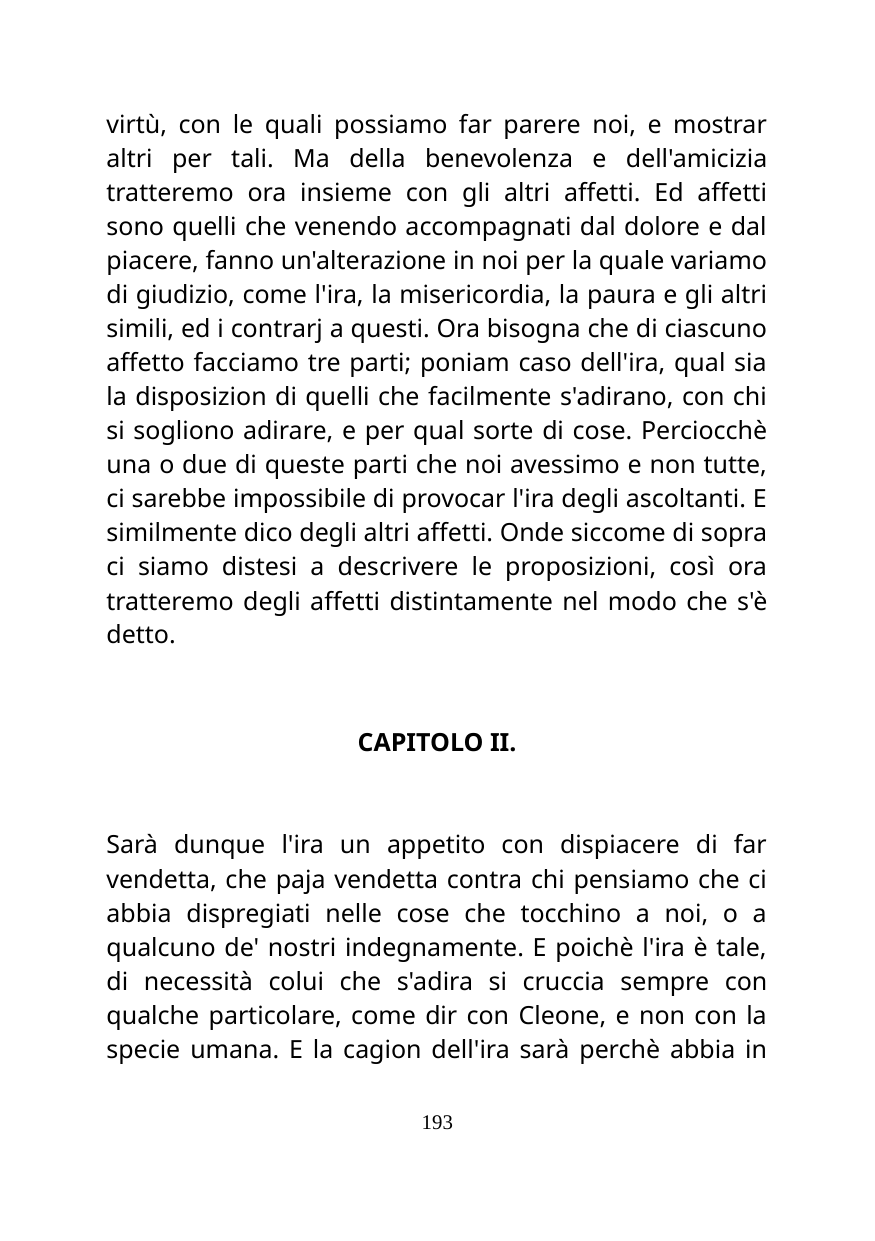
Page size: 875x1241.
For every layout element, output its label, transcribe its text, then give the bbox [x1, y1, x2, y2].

text virtù, con le quali possiamo far parere noi, e mostrar altri per tali. Ma della benevolenza e dell'amicizia tratteremo ora insieme con gli altri affetti. Ed affetti sono quelli che venendo accompagnati dal dolore e dal piacere, fanno un'alterazione in noi per la quale variamo di giudizio, come l'ira, la misericordia, la paura e gli altri simili, ed i contrarj a questi. Ora bisogna che di ciascuno affetto facciamo tre parti; poniam caso dell'ira, qual sia la disposizion di quelli che facilmente s'adirano, con chi si sogliono adirare, e per qual sorte di cose. Perciocchè una o due di queste parti che noi avessimo e non tutte, ci sarebbe impossibile di provocar l'ira degli ascoltanti. E similmente dico degli altri affetti. Onde siccome di sopra ci siamo distesi a descrivere le proposizioni, così ora tratteremo degli affetti distintamente nel modo che s'è detto. [106, 106, 768, 651]
text Sarà dunque l'ira un appetito con dispiacere di far vendetta, che paja vendetta contra chi pensiamo che ci abbia dispregiati nelle cose che tocchino a noi, o a qualcuno de' nostri indegnamente. E poichè l'ira è tale, di necessità colui che s'adira si cruccia sempre con qualche particolare, come dir con Cleone, e non con la specie umana. E la cagion dell'ira sarà perchè abbia in [106, 827, 768, 1066]
text CAPITOLO II. [106, 725, 768, 759]
